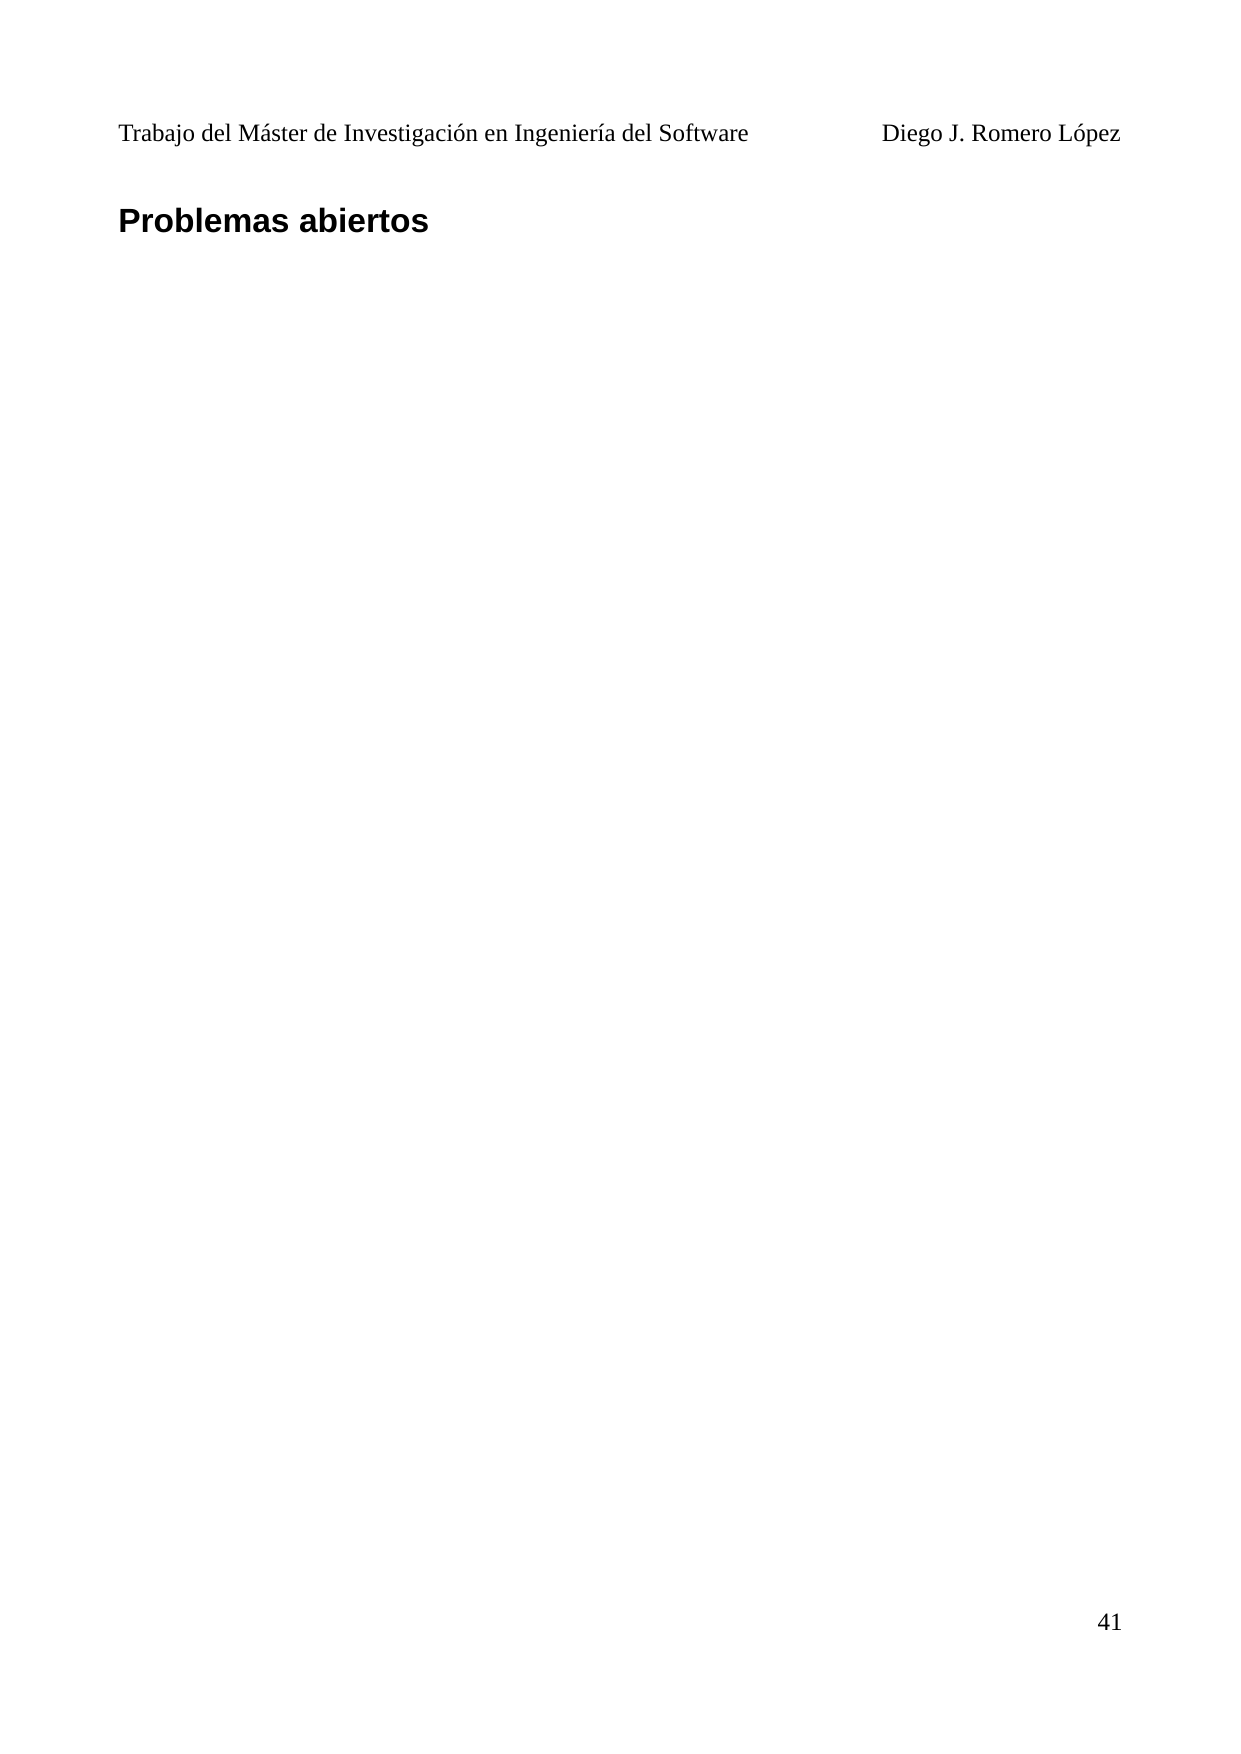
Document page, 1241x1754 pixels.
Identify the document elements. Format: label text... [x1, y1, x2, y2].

subtitle Problemas abiertos [118, 201, 1122, 240]
